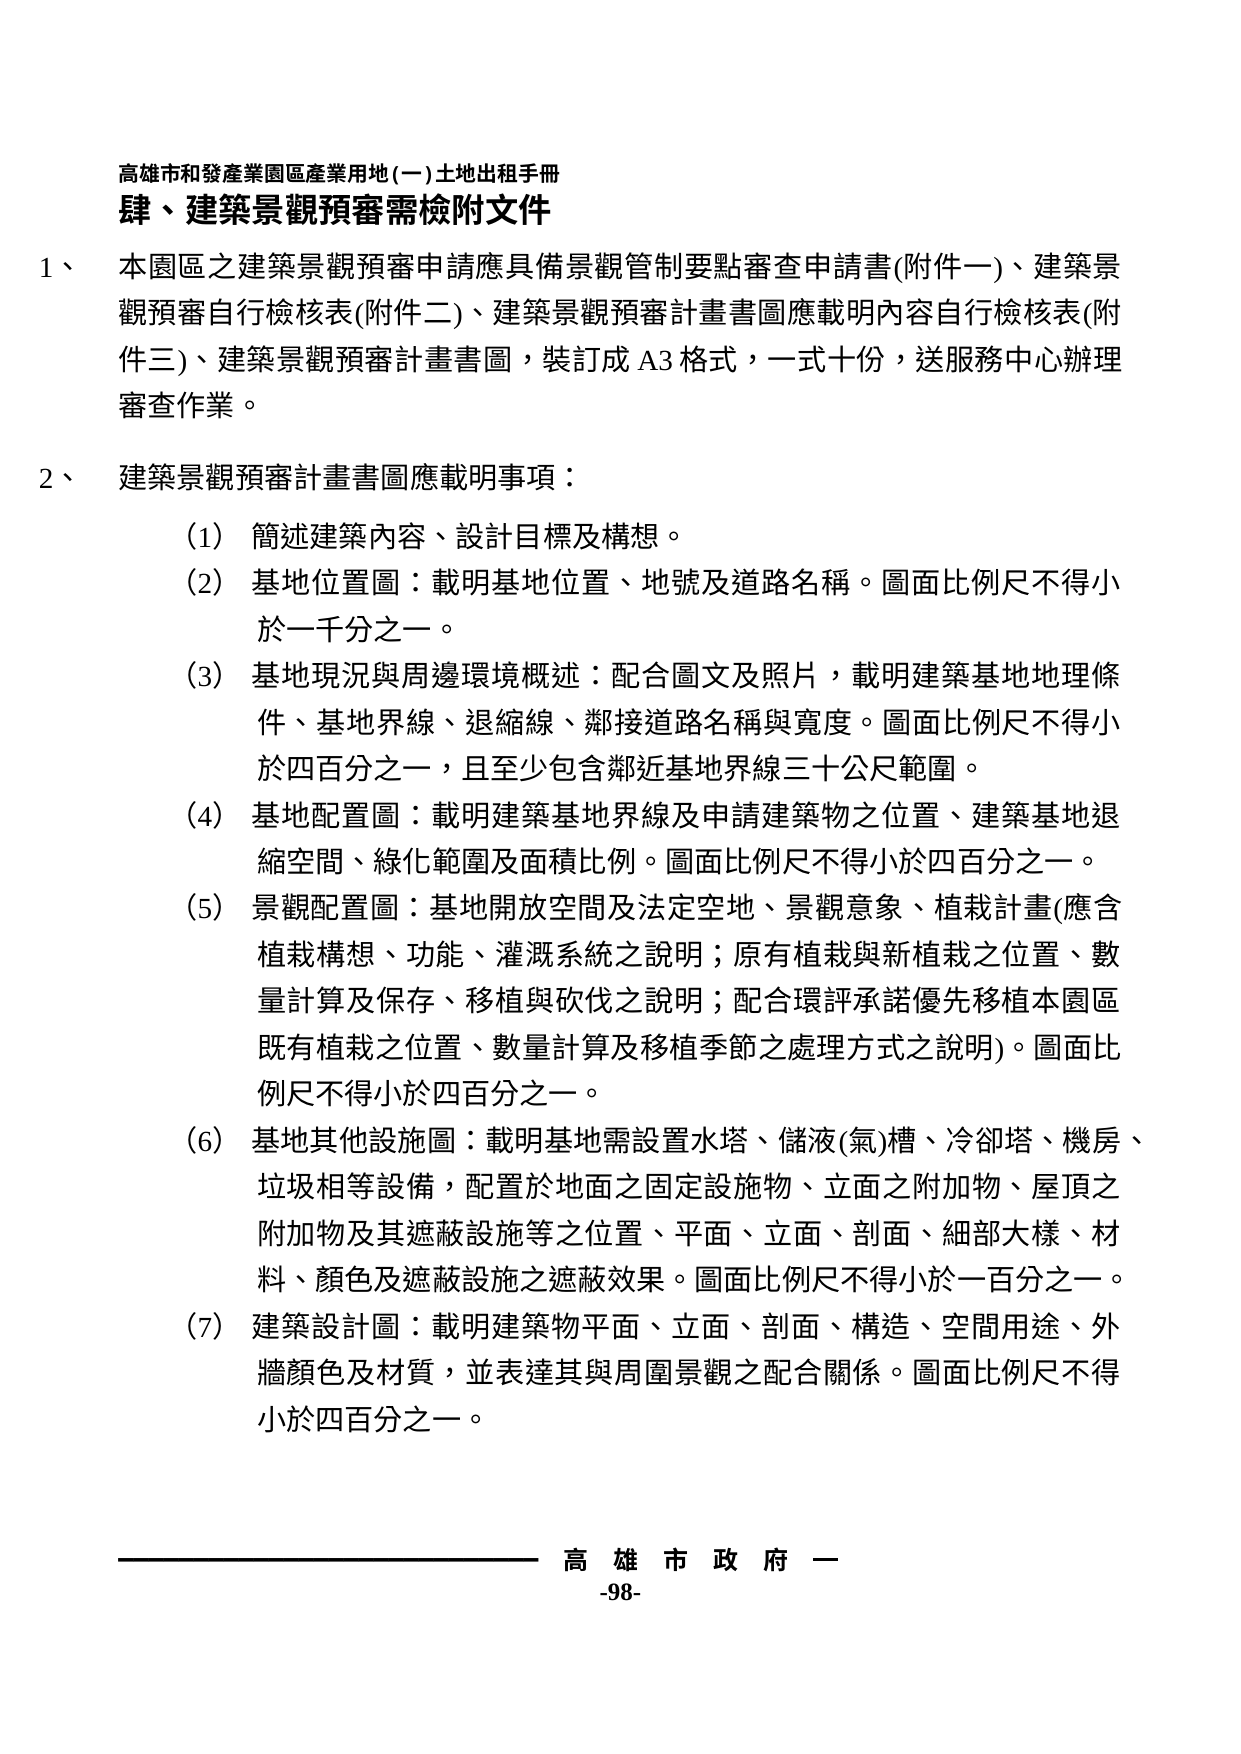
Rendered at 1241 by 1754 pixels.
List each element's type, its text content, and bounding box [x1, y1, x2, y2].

list 基地位置圖：載明基地位置、地號及道路名稱。圖面比例尺不得小於一千分之一。 [168, 560, 1122, 648]
list 基地現況與周邊環境概述：配合圖文及照片，載明建築基地地理條件、基地界線、退縮線、鄰接道路名稱與寬度。圖面比例尺不得小於四百分之一，且至少包含鄰近基地界線三十公尺範圍。 [168, 653, 1122, 788]
list 景觀配置圖：基地開放空間及法定空地、景觀意象、植栽計畫(應含植栽構想、功能、灌溉系統之說明；原有植栽與新植栽之位置、數量計算及保存、移植與砍伐之說明；配合環評承諾優先移植本園區既有植栽之位置、數量計算及移植季節之處理方式之說明)。圖面比例尺不得小於四百分之一。 [168, 885, 1122, 1113]
text 肆、建築景觀預審需檢附文件 [118, 189, 1122, 231]
list 簡述建築內容、設計目標及構想。 [168, 513, 1122, 556]
list 建築設計圖：載明建築物平面、立面、剖面、構造、空間用途、外牆顏色及材質，並表達其與周圍景觀之配合關係。圖面比例尺不得小於四百分之一。 [168, 1303, 1122, 1438]
list 基地配置圖：載明建築基地界線及申請建築物之位置、建築基地退縮空間、綠化範圍及面積比例。圖面比例尺不得小於四百分之一。 [168, 792, 1122, 881]
list 本園區之建築景觀預審申請應具備景觀管制要點審查申請書(附件一)、建築景觀預審自行檢核表(附件二)、建築景觀預審計畫書圖應載明內容自行檢核表(附件三)、建築景觀預審計畫書圖，裝訂成A3格式，一式十份，送服務中心辦理審查作業。 [38, 243, 1122, 425]
list 建築景觀預審計畫書圖應載明事項： [38, 454, 1122, 497]
list 基地其他設施圖：載明基地需設置水塔、儲液(氣)槽、冷卻塔、機房、垃圾相等設備，配置於地面之固定設施物、立面之附加物、屋頂之附加物及其遮蔽設施等之位置、平面、立面、剖面、細部大樣、材料、顏色及遮蔽設施之遮蔽效果。圖面比例尺不得小於一百分之一。 [168, 1117, 1122, 1299]
